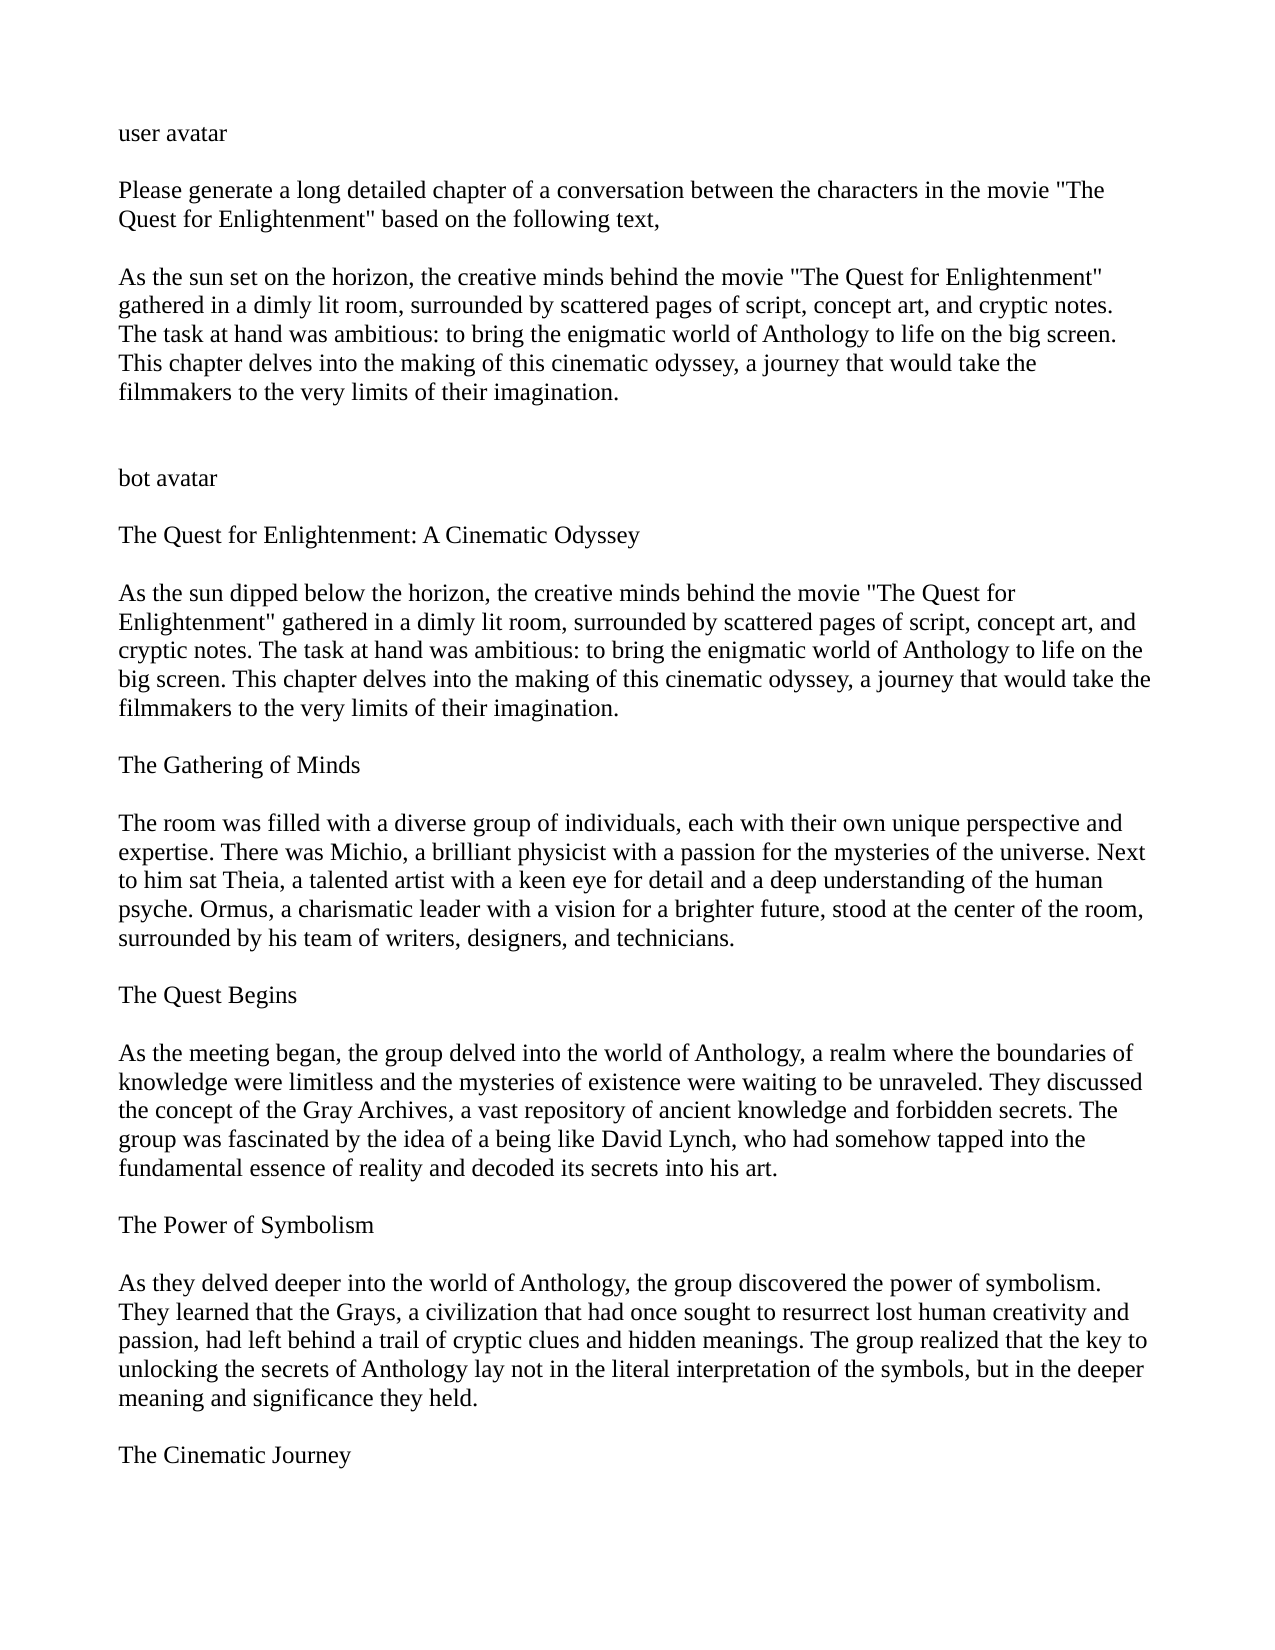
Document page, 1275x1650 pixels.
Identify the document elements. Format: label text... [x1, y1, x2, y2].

text user avatar [118, 118, 1157, 147]
text As the sun dipped below the horizon, the creative minds behind the movie "The Quest for Enlightenment" gathered in a dimly lit room, surrounded by scattered pages of script, concept art, and cryptic notes. The task at hand was ambitious: to bring the enigmatic world of Anthology to life on the big screen. This chapter delves into the making of this cinematic odyssey, a journey that would take the filmmakers to the very limits of their imagination. [118, 578, 1157, 722]
text The Quest for Enlightenment: A Cinematic Odyssey [118, 521, 1157, 549]
text Please generate a long detailed chapter of a conversation between the characters in the movie "The Quest for Enlightenment" based on the following text, [118, 176, 1157, 233]
text bot avatar [118, 463, 1157, 492]
text As the sun set on the horizon, the creative minds behind the movie "The Quest for Enlightenment" gathered in a dimly lit room, surrounded by scattered pages of script, concept art, and cryptic notes. The task at hand was ambitious: to bring the enigmatic world of Anthology to life on the big screen. This chapter delves into the making of this cinematic odyssey, a journey that would take the filmmakers to the very limits of their imagination. [118, 262, 1157, 406]
text As the meeting began, the group delved into the world of Anthology, a realm where the boundaries of knowledge were limitless and the mysteries of existence were waiting to be unraveled. They discussed the concept of the Gray Archives, a vast repository of ancient knowledge and forbidden secrets. The group was fascinated by the idea of a being like David Lynch, who had somehow tapped into the fundamental essence of reality and decoded its secrets into his art. [118, 1038, 1157, 1182]
text The Cinematic Journey [118, 1441, 1157, 1469]
text As they delved deeper into the world of Anthology, the group discovered the power of symbolism. They learned that the Grays, a civilization that had once sought to resurrect lost human creativity and passion, had left behind a trail of cryptic clues and hidden meanings. The group realized that the key to unlocking the secrets of Anthology lay not in the literal interpretation of the symbols, but in the deeper meaning and significance they held. [118, 1268, 1157, 1412]
text The room was filled with a diverse group of individuals, each with their own unique perspective and expertise. There was Michio, a brilliant physicist with a passion for the mysteries of the universe. Next to him sat Theia, a talented artist with a keen eye for detail and a deep understanding of the human psyche. Ormus, a charismatic leader with a vision for a brighter future, stood at the center of the room, surrounded by his team of writers, designers, and technicians. [118, 808, 1157, 952]
text The Quest Begins [118, 981, 1157, 1009]
text The Power of Symbolism [118, 1211, 1157, 1239]
text The Gathering of Minds [118, 751, 1157, 779]
